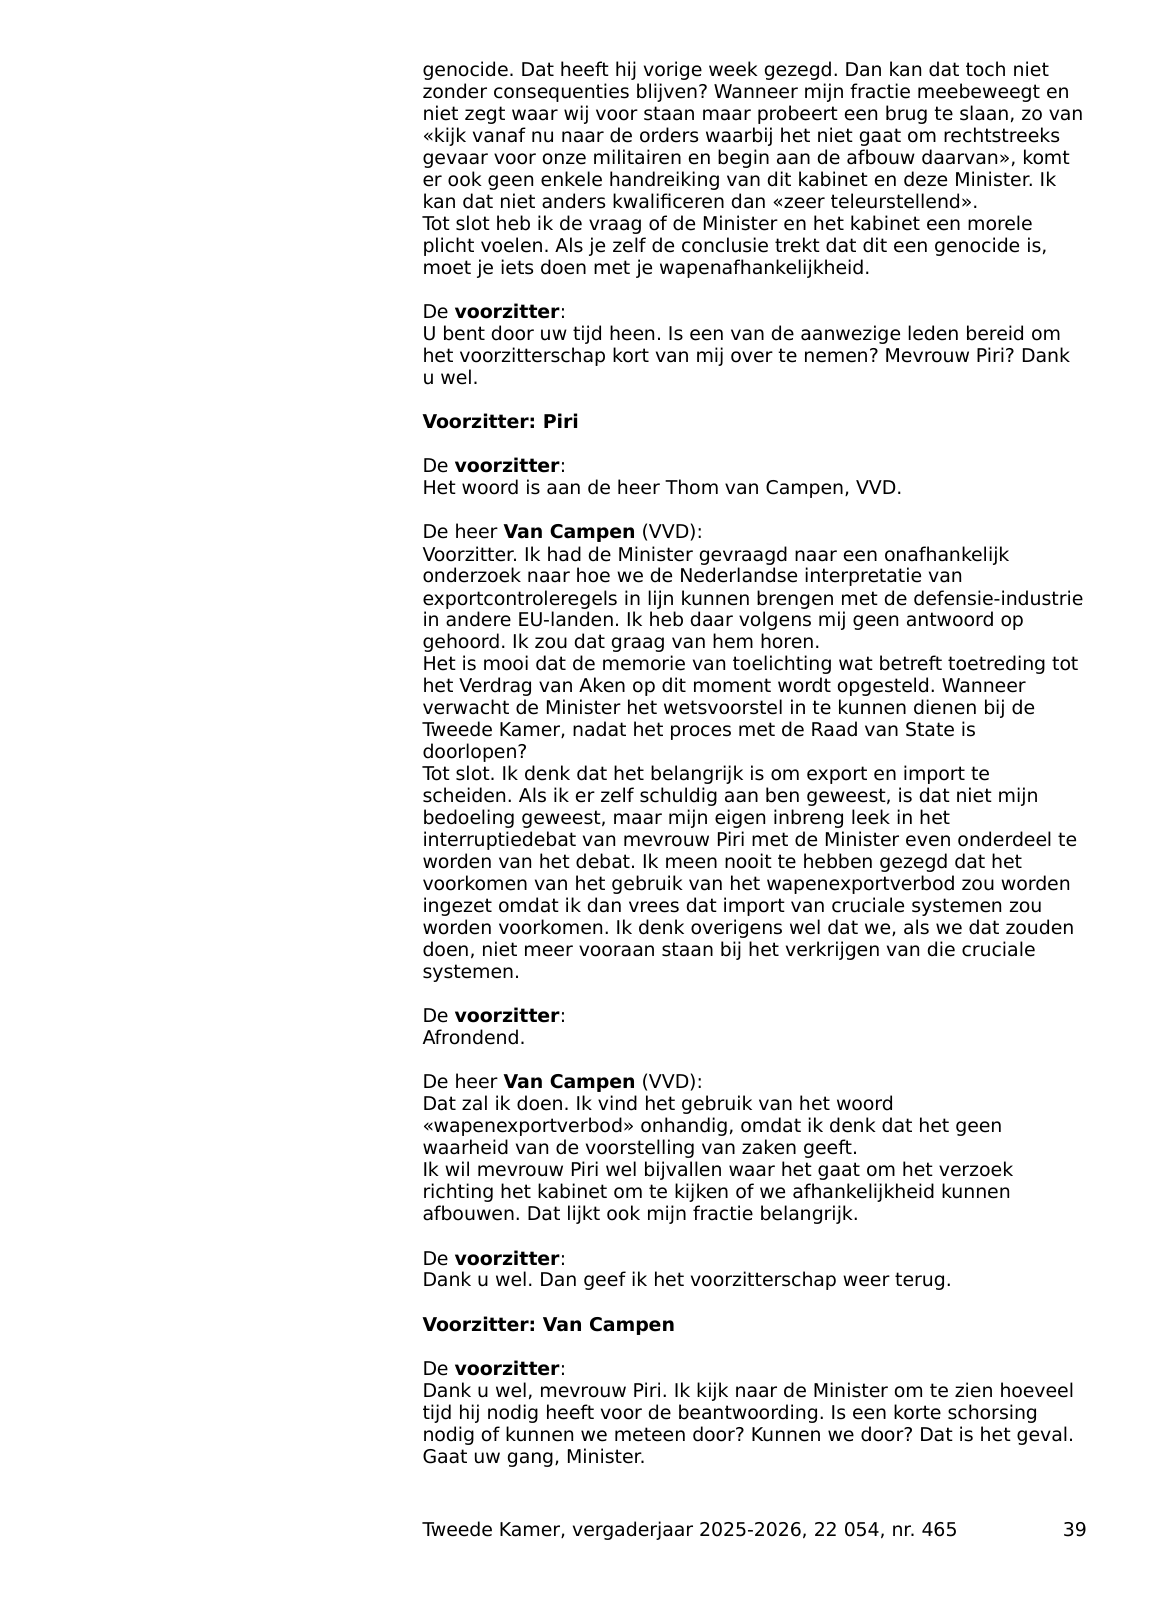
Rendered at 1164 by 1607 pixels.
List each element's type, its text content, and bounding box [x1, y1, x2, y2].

text Tot slot. Ik denk dat het belangrijk is om export en import te scheiden. Als ik er zelf schuldig aan ben geweest, is dat niet mijn bedoeling geweest, maar mijn eigen inbreng leek in het interruptiedebat van mevrouw Piri met de Minister even onderdeel te worden van het debat. Ik meen nooit te hebben gezegd dat het voorkomen van het gebruik van het wapenexportverbod zou worden ingezet omdat ik dan vrees dat import van cruciale systemen zou worden voorkomen. Ik denk overigens wel dat we, als we dat zouden doen, niet meer vooraan staan bij het verkrijgen van die cruciale systemen. [422, 763, 1087, 983]
text De voorzitter: [422, 1358, 1087, 1380]
text Ik wil mevrouw Piri wel bijvallen waar het gaat om het verzoek richting het kabinet om te kijken of we afhankelijkheid kunnen afbouwen. Dat lijkt ook mijn fractie belangrijk. [422, 1159, 1087, 1225]
text Voorzitter. Ik had de Minister gevraagd naar een onafhankelijk onderzoek naar hoe we de Nederlandse interpretatie van exportcontroleregels in lijn kunnen brengen met de defensie-industrie in andere EU-landen. Ik heb daar volgens mij geen antwoord op gehoord. Ik zou dat graag van hem horen. [422, 543, 1087, 653]
text Dank u wel, mevrouw Piri. Ik kijk naar de Minister om te zien hoeveel tijd hij nodig heeft voor de beantwoording. Is een korte schorsing nodig of kunnen we meteen door? Kunnen we door? Dat is het geval. Gaat uw gang, Minister. [422, 1380, 1087, 1468]
text De voorzitter: [422, 301, 1087, 323]
text Tot slot heb ik de vraag of de Minister en het kabinet een morele plicht voelen. Als je zelf de conclusie trekt dat dit een genocide is, moet je iets doen met je wapenafhankelijkheid. [422, 213, 1087, 279]
text De heer Van Campen (VVD): [422, 1071, 1087, 1093]
text Het woord is aan de heer Thom van Campen, VVD. [422, 477, 1087, 499]
text De heer Van Campen (VVD): [422, 521, 1087, 543]
text Dank u wel. Dan geef ik het voorzitterschap weer terug. [422, 1269, 1087, 1291]
text Dat zal ik doen. Ik vind het gebruik van het woord «wapenexportverbod» onhandig, omdat ik denk dat het geen waarheid van de voorstelling van zaken geeft. [422, 1093, 1087, 1159]
text Het is mooi dat de memorie van toelichting wat betreft toetreding tot het Verdrag van Aken op dit moment wordt opgesteld. Wanneer verwacht de Minister het wetsvoorstel in te kunnen dienen bij de Tweede Kamer, nadat het proces met de Raad van State is doorlopen? [422, 653, 1087, 763]
text Afrondend. [422, 1027, 1087, 1049]
text genocide. Dat heeft hij vorige week gezegd. Dan kan dat toch niet zonder consequenties blijven? Wanneer mijn fractie meebeweegt en niet zegt waar wij voor staan maar probeert een brug te slaan, zo van «kijk vanaf nu naar de orders waarbij het niet gaat om rechtstreeks gevaar voor onze militairen en begin aan de afbouw daarvan», komt er ook geen enkele handreiking van dit kabinet en deze Minister. Ik kan dat niet anders kwalificeren dan «zeer teleurstellend». [422, 59, 1087, 213]
text De voorzitter: [422, 1247, 1087, 1269]
text De voorzitter: [422, 1005, 1087, 1027]
text De voorzitter: [422, 455, 1087, 477]
subtitle Voorzitter: Piri [422, 411, 1087, 433]
subtitle Voorzitter: Van Campen [422, 1313, 1087, 1336]
text U bent door uw tijd heen. Is een van de aanwezige leden bereid om het voorzitterschap kort van mij over te nemen? Mevrouw Piri? Dank u wel. [422, 323, 1087, 389]
